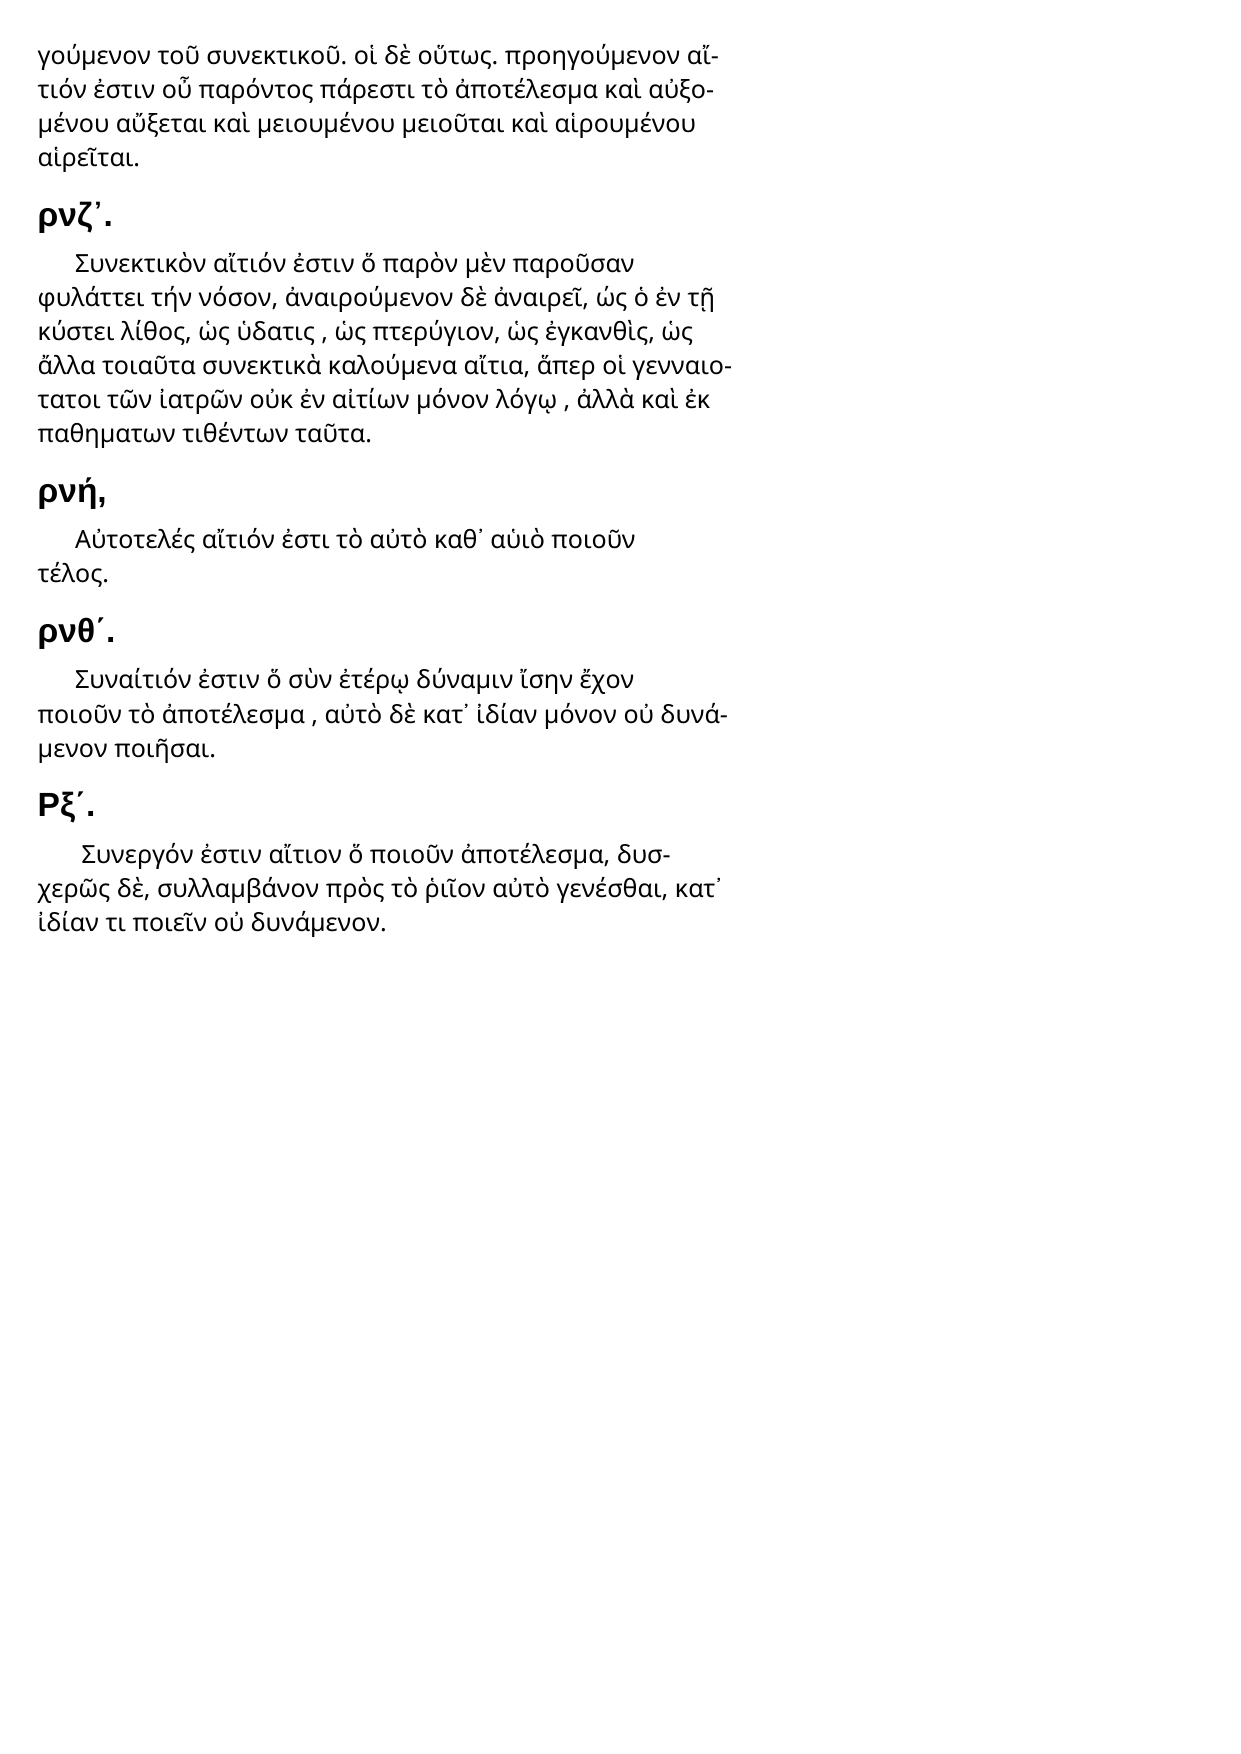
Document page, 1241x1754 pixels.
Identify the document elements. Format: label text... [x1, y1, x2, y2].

text Συνεκτικὸν αἴτιόν ἐστιν ὅ παρὸν μὲν παροῦσαν φυλάττει τήν νόσον, ἀναιρούμενον δὲ ἀναιρεῖ, ώς ὁ ἐν τῇ κύστει λίθος, ὡς ὑδατις , ὡς πτερύγιον, ὡς ἐγκανθὶς, ὡς ἄλλα τοιαῦτα συνεκτικὰ καλούμενα αἴτια, ἅπερ οἱ γενναιο- τατοι τῶν ἰατρῶν οὐκ ἐν αἰτίων μόνον λόγῳ , ἀλλὰ καὶ ἐκ παθηματων τιθέντων ταῦτα. [37, 246, 1203, 450]
text Συνεργόν ἐστιν αἴτιον ὅ ποιοῦν ἀποτέλεσμα, δυσ- χερῶς δὲ, συλλαμβάνον πρὸς τὸ ῥιῖον αὐτὸ γενέσθαι, κατ᾽ ἰδίαν τι ποιεῖν οὐ δυνάμενον. [37, 836, 1203, 938]
text Συναίτιόν ἐστιν ὅ σὺν ἐτέρῳ δύναμιν ἴσην ἔχον ποιοῦν τὸ ἀποτέλεσμα , αὐτὸ δὲ κατ᾽ ἰδίαν μόνον οὐ δυνά- μενον ποιῆσαι. [37, 662, 1203, 764]
subtitle ρνή, [37, 471, 1203, 509]
text γούμενον τοῦ συνεκτικοῦ. οἱ δὲ οὕτως. προηγούμενον αἴ- τιόν ἐστιν οὖ παρόντος πάρεστι τὸ ἀποτέλεσμα καὶ αὐξο- μένου αὔξεται καὶ μειουμένου μειοῦται καὶ αἱρουμένου αἱρεῖται. [37, 37, 1203, 174]
subtitle ρνζ᾽. [37, 194, 1203, 233]
subtitle Ρξ΄. [37, 785, 1203, 824]
text Αὐτοτελές αἴτιόν ἐστι τὸ αὐτὸ καθ᾽ αὑιὸ ποιοῦν τέλος. [37, 522, 1203, 590]
subtitle ρνθ΄. [37, 611, 1203, 650]
